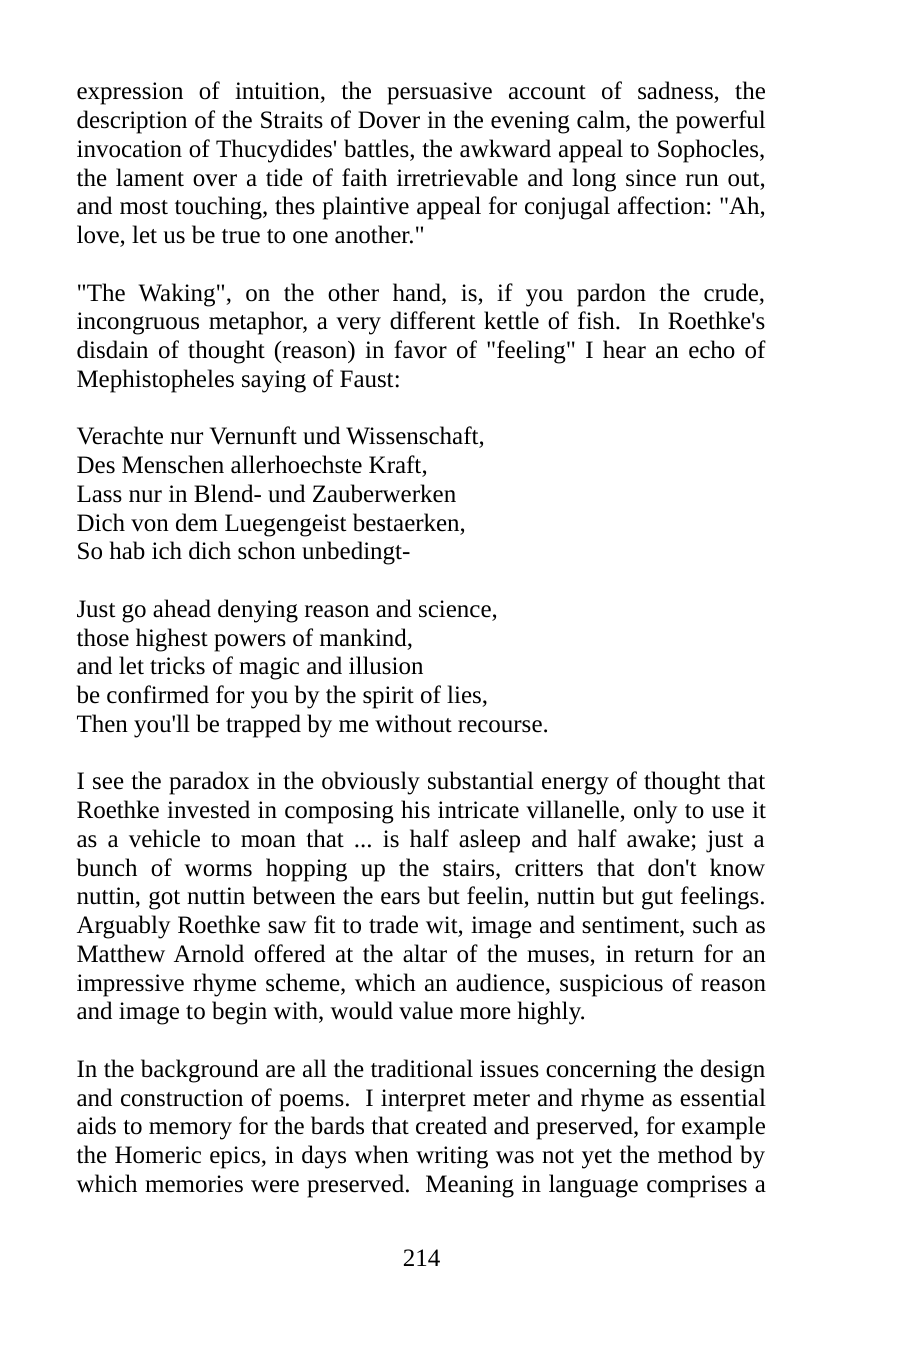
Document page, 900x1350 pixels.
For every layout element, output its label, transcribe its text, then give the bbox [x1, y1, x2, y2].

text "The Waking", on the other hand, is, if you pardon the crude, incongruous metaphor, a very different kettle of fish. In Roethke's disdain of thought (reason) in favor of "feeling" I hear an echo of Mephistopheles saying of Faust: [76, 278, 766, 393]
text those highest powers of mankind, [76, 623, 766, 651]
text Just go ahead denying reason and science, [76, 594, 766, 623]
text So hab ich dich schon unbedingt- [76, 536, 766, 565]
text Lass nur in Blend- und Zauberwerken [76, 479, 766, 508]
text Verachte nur Vernunft und Wissenschaft, [76, 421, 766, 450]
text I see the paradox in the obviously substantial energy of thought that Roethke invested in composing his intricate villanelle, only to use it as a vehicle to moan that ... is half asleep and half awake; just a bunch of worms hopping up the stairs, critters that don't know nuttin, got nuttin between the ears but feelin, nuttin but gut feelings. Arguably Roethke saw fit to trade wit, image and sentiment, such as Matthew Arnold offered at the altar of the muses, in return for an impressive rhyme scheme, which an audience, suspicious of reason and image to begin with, would value more highly. [76, 766, 766, 1025]
text be confirmed for you by the spirit of lies, [76, 680, 766, 709]
text expression of intuition, the persuasive account of sadness, the description of the Straits of Dover in the evening calm, the powerful invocation of Thucydides' battles, the awkward appeal to Sophocles, the lament over a tide of faith irretrievable and long since run out, and most touching, thes plaintive appeal for conjugal affection: "Ah, love, let us be true to one another." [76, 76, 766, 249]
text and let tricks of magic and illusion [76, 651, 766, 680]
text Then you'll be trapped by me without recourse. [76, 709, 766, 738]
text Dich von dem Luegengeist bestaerken, [76, 508, 766, 536]
text In the background are all the traditional issues concerning the design and construction of poems. I interpret meter and rhyme as essential aids to memory for the bards that created and preserved, for example the Homeric epics, in days when writing was not yet the method by which memories were preserved. Meaning in language comprises a [76, 1054, 766, 1198]
text Des Menschen allerhoechste Kraft, [76, 450, 766, 479]
